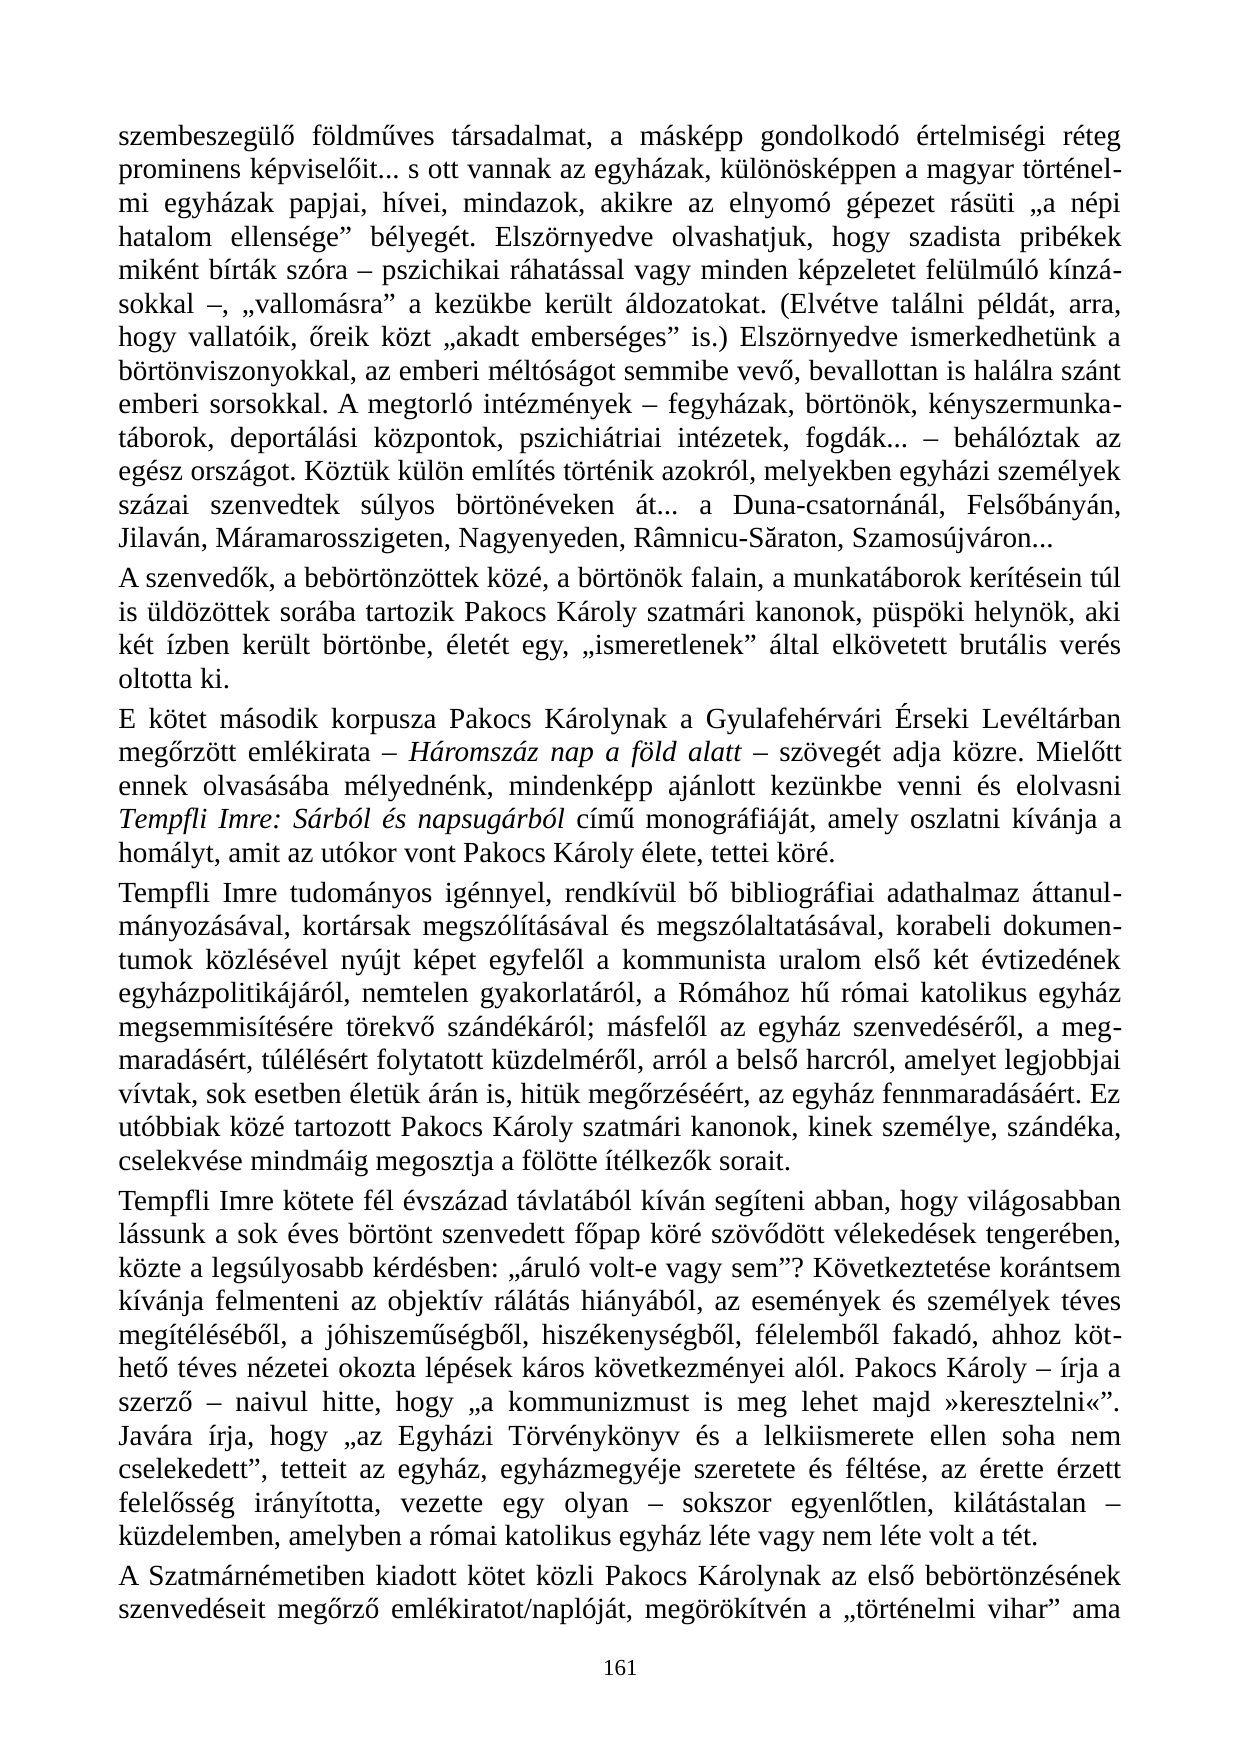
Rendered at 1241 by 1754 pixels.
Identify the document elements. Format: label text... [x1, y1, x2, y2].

text A szenvedők, a bebörtönzöttek közé, a börtönök falain, a munkatáborok kerítésein túl is üldözöttek sorába tartozik Pakocs Károly szatmári kanonok, püspöki helynök, aki két ízben került börtönbe, életét egy, „ismeretlenek” által elkövetett brutális verés oltotta ki. [118, 560, 1122, 694]
text Tempfli Imre tudományos igénnyel, rendkívül bő bibliográfiai adathalmaz áttanul­mányozásával, kortársak megszólításával és megszólaltatásával, korabeli dokumen­tumok közlésével nyújt képet egyfelől a kommunista uralom első két évtizedének egyházpolitikájáról, nemtelen gyakorlatáról, a Rómához hű római katolikus egyház megsemmisítésére törekvő szándékáról; másfelől az egyház szenvedéséről, a meg­maradásért, túlélésért folytatott küzdelméről, arról a belső harcról, amelyet legjobbjai vívtak, sok esetben életük árán is, hitük megőrzéséért, az egyház fennmaradásáért. Ez utóbbiak közé tartozott Pakocs Károly szatmári kanonok, kinek személye, szándéka, cselekvése mindmáig megosztja a fölötte ítélkezők sorait. [118, 875, 1122, 1177]
text Tempfli Imre kötete fél évszázad távlatából kíván segíteni abban, hogy világosabban lássunk a sok éves börtönt szenvedett főpap köré szövődött vélekedések tengerében, közte a legsúlyosabb kérdésben: „áruló volt-e vagy sem”? Következtetése korántsem kívánja felmenteni az objektív rálátás hiányából, az események és személyek téves megítéléséből, a jóhiszeműségből, hiszékenységből, félelemből fakadó, ahhoz köt­hető téves nézetei okozta lépések káros következményei alól. Pakocs Károly – írja a szerző – naivul hitte, hogy „a kommunizmust is meg lehet majd »keresztelni«”. Javára írja, hogy „az Egyházi Törvénykönyv és a lelkiismerete ellen soha nem cselekedett”, tetteit az egyház, egyházmegyéje szeretete és féltése, az érette érzett felelősség irányította, vezette egy olyan – sokszor egyenlőtlen, kilátástalan – küzdelem­ben, amelyben a római katolikus egyház léte vagy nem léte volt a tét. [118, 1183, 1122, 1552]
text E kötet második korpusza Pakocs Károlynak a Gyulafehérvári Érseki Levéltárban megőrzött emlékirata – Háromszáz nap a föld alatt – szövegét adja közre. Mielőtt ennek olvasásába mélyednénk, mindenképp ajánlott kezünkbe venni és elolvasni Tempfli Imre: Sárból és napsugárból című monográfiáját, amely oszlatni kívánja a homályt, amit az utókor vont Pakocs Károly élete, tettei köré. [118, 701, 1122, 868]
text szembe­szegülő földműves társadalmat, a másképp gondolkodó értelmiségi réteg prominens képviselőit... s ott vannak az egyházak, különösképpen a magyar történel­mi egyházak papjai, hívei, mindazok, akikre az elnyomó gépezet rásüti „a népi hatalom ellensége” bélyegét. Elszörnyedve olvashatjuk, hogy szadista pribékek miként bírták szóra – pszichikai ráhatással vagy minden képzeletet felülmúló kínzá­sokkal –, „vallomásra” a kezükbe került áldozatokat. (Elvétve találni példát, arra, hogy vallatóik, őreik közt „akadt emberséges” is.) Elszörnyedve ismerkedhetünk a börtönviszonyokkal, az emberi méltóságot semmibe vevő, bevallottan is halálra szánt emberi sorsokkal. A megtorló intézmények – fegyházak, börtönök, kényszermunka­táborok, deportálási központok, pszichiátriai intézetek, fogdák... – behálóztak az egész országot. Köztük külön említés történik azokról, melyekben egyházi személyek százai szenvedtek súlyos börtönéveken át... a Duna-csatornánál, Felsőbányán, Jilaván, Máramarosszigeten, Nagyenyeden, Râmnicu-Săraton, Szamosújváron... [118, 118, 1122, 554]
text A Szatmárnémetiben kiadott kötet közli Pakocs Károlynak az első bebörtönzésének szenvedéseit megőrző emlékiratot/naplóját, megörökítvén a „történelmi vihar” ama [118, 1558, 1122, 1625]
